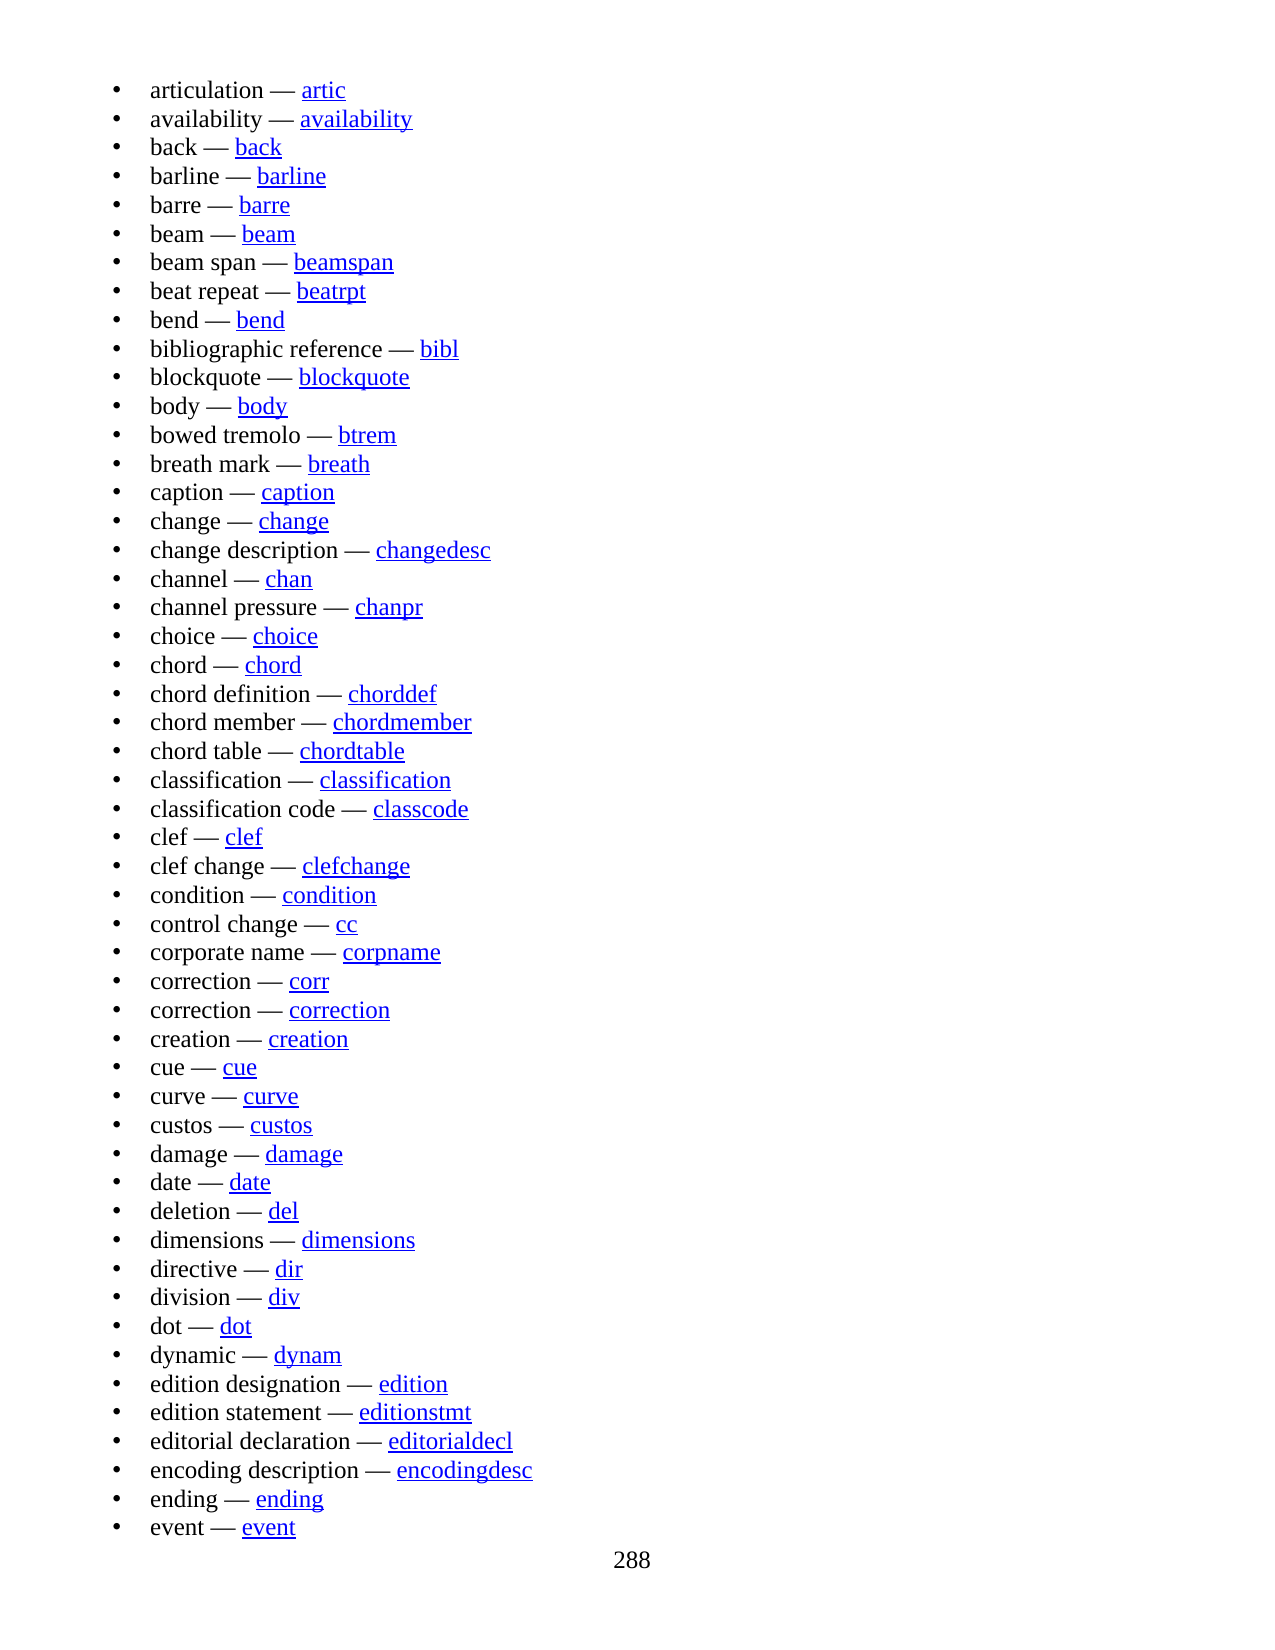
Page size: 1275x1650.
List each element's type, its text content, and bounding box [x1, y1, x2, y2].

list event ― event [112, 1512, 1200, 1541]
list classification code ― classcode [112, 794, 1200, 822]
list edition designation ― edition [112, 1369, 1200, 1397]
list change description ― changedesc [112, 535, 1200, 564]
list correction ― corr [112, 966, 1200, 995]
list caption ― caption [112, 477, 1200, 506]
list choice ― choice [112, 621, 1200, 650]
list channel pressure ― chanpr [112, 592, 1200, 621]
list chord table ― chordtable [112, 736, 1200, 765]
list body ― body [112, 391, 1200, 420]
list blockquote ― blockquote [112, 362, 1200, 391]
list clef ― clef [112, 822, 1200, 851]
list correction ― correction [112, 995, 1200, 1024]
list dimensions ― dimensions [112, 1225, 1200, 1254]
list barre ― barre [112, 190, 1200, 219]
list ending ― ending [112, 1484, 1200, 1512]
list back ― back [112, 132, 1200, 161]
list beat repeat ― beatrpt [112, 276, 1200, 305]
list dot ― dot [112, 1311, 1200, 1340]
list availability ― availability [112, 104, 1200, 132]
list chord ― chord [112, 650, 1200, 679]
list barline ― barline [112, 161, 1200, 190]
list articulation ― artic [112, 75, 1200, 104]
list breath mark ― breath [112, 449, 1200, 477]
list control change ― cc [112, 909, 1200, 937]
list classification ― classification [112, 765, 1200, 794]
list clef change ― clefchange [112, 851, 1200, 880]
list chord definition ― chorddef [112, 679, 1200, 707]
list chord member ― chordmember [112, 707, 1200, 736]
list bend ― bend [112, 305, 1200, 334]
list editorial declaration ― editorialdecl [112, 1426, 1200, 1455]
list condition ― condition [112, 880, 1200, 909]
list deletion ― del [112, 1196, 1200, 1225]
list cue ― cue [112, 1052, 1200, 1081]
list dynamic ― dynam [112, 1340, 1200, 1369]
list beam span ― beamspan [112, 247, 1200, 276]
list corporate name ― corpname [112, 937, 1200, 966]
list date ― date [112, 1167, 1200, 1196]
list edition statement ― editionstmt [112, 1397, 1200, 1426]
list channel ― chan [112, 564, 1200, 592]
list curve ― curve [112, 1081, 1200, 1110]
list directive ― dir [112, 1254, 1200, 1282]
list creation ― creation [112, 1024, 1200, 1052]
list encoding description ― encodingdesc [112, 1455, 1200, 1484]
list bibliographic reference ― bibl [112, 334, 1200, 362]
list division ― div [112, 1282, 1200, 1311]
list change ― change [112, 506, 1200, 535]
list bowed tremolo ― btrem [112, 420, 1200, 449]
list custos ― custos [112, 1110, 1200, 1139]
list damage ― damage [112, 1139, 1200, 1167]
list beam ― beam [112, 219, 1200, 247]
